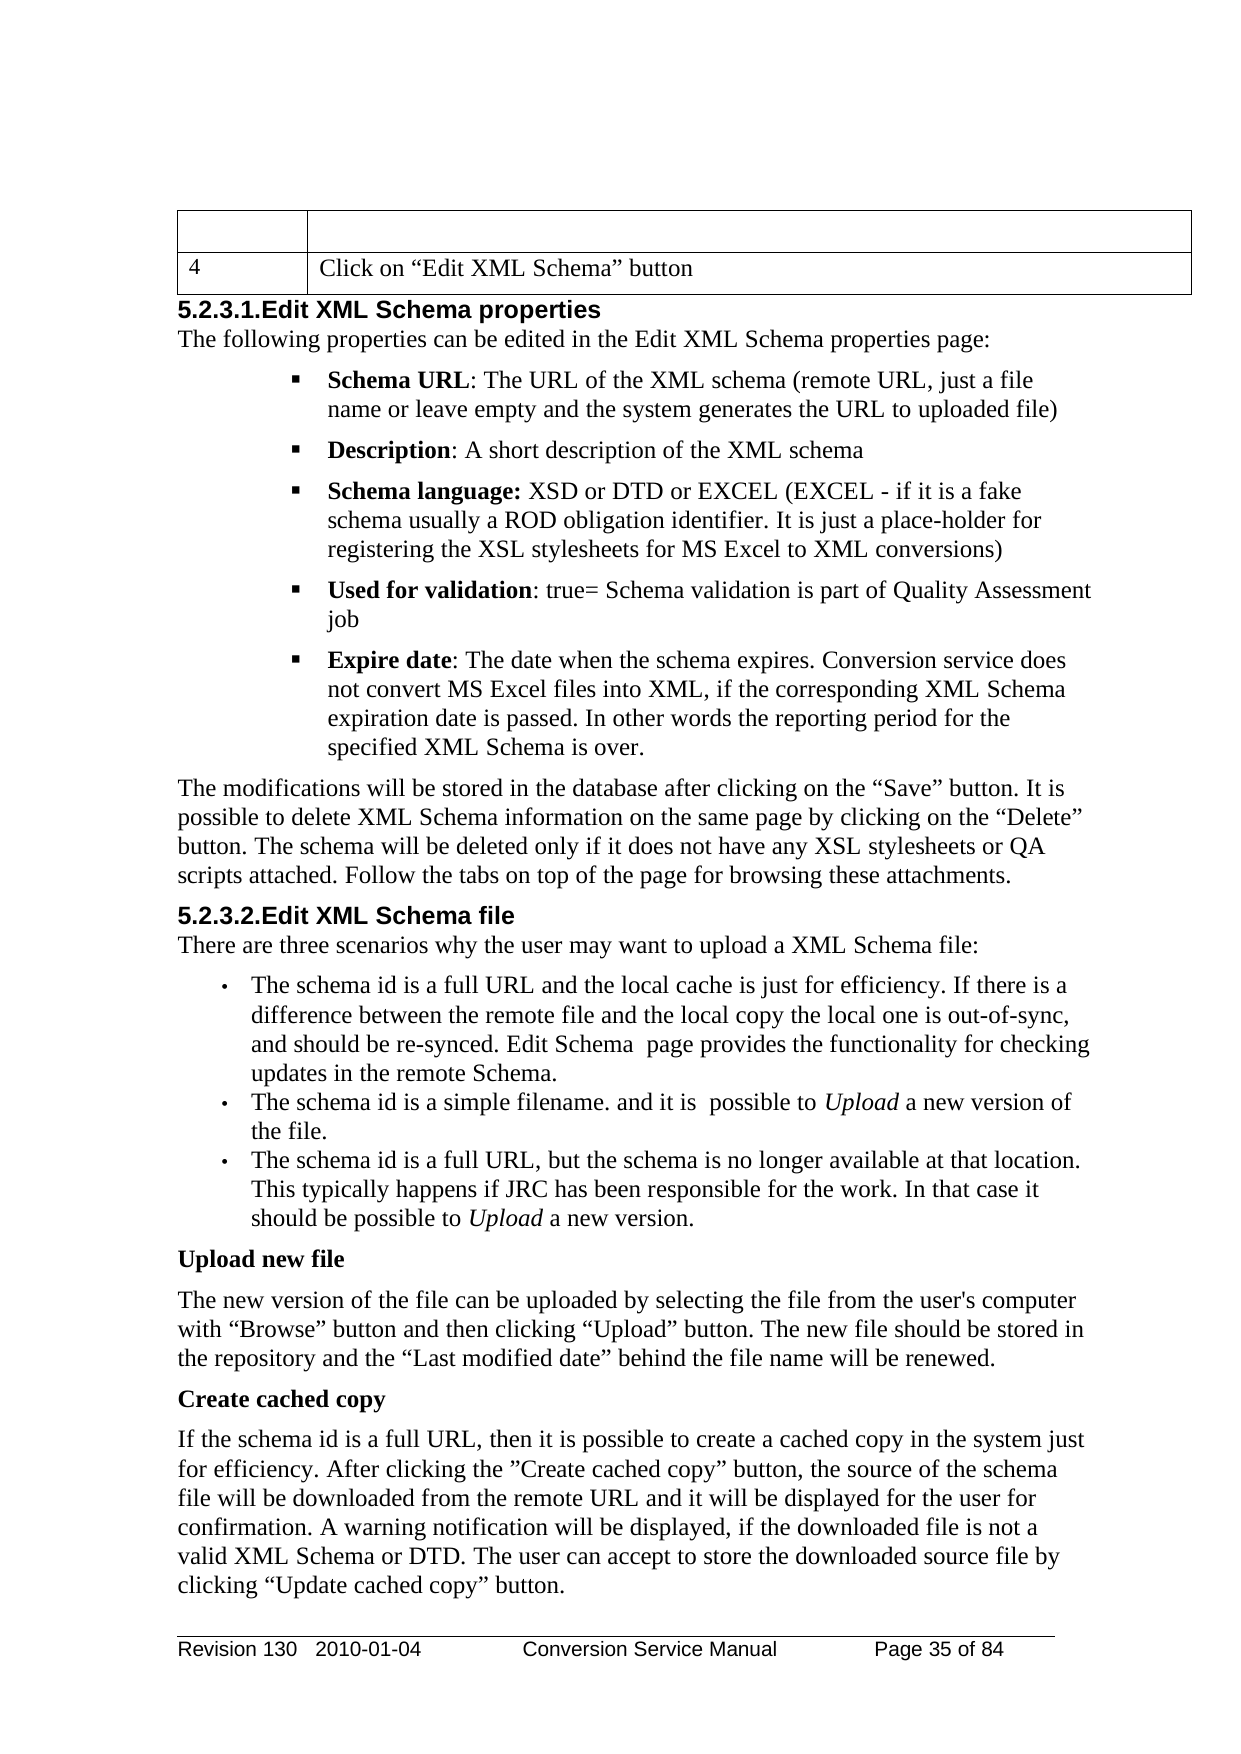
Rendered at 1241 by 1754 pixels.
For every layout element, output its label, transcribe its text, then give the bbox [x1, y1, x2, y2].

list Expire date: The date when the schema expires. Conversion service does not convert MS Excel files into XML, if the corresponding XML Schema expiration date is passed. In other words the reporting period for the specified XML Schema is over. [290, 644, 1092, 761]
list The schema id is a full URL, but the schema is no longer available at that location. This typically happens if JRC has been responsible for the work. In that case it should be possible to Upload a new version. [221, 1145, 1092, 1232]
subtitle Edit XML Schema properties [177, 295, 1092, 324]
list Used for validation: true= Schema validation is part of Quality Assessment job [290, 574, 1092, 633]
text Create cached copy [177, 1383, 1092, 1413]
list Description: A short description of the XML schema [290, 435, 1092, 464]
text Upload new file [177, 1244, 1092, 1273]
list The schema id is a full URL and the local cache is just for efficiency. If there is a difference between the remote file and the local copy the local one is out-of-sync, and should be re-synced. Edit Schema page provides the functionality for checking updates in the remote Schema. [221, 970, 1092, 1087]
list Schema URL: The URL of the XML schema (remote URL, just a file name or leave empty and the system generates the URL to uploaded file) [290, 365, 1092, 423]
text The new version of the file can be uploaded by selecting the file from the user's computer with “Browse” button and then clicking “Upload” button. The new file should be stored in the repository and the “Last modified date” behind the file name will be renewed. [177, 1284, 1092, 1372]
list Schema language: XSD or DTD or EXCEL (EXCEL - if it is a fake schema usually a ROD obligation identifier. It is just a place-holder for registering the XSL stylesheets for MS Excel to XML conversions) [290, 476, 1092, 563]
subtitle Edit XML Schema file [177, 901, 1092, 929]
list The schema id is a simple filename. and it is possible to Upload a new version of the file. [221, 1087, 1092, 1145]
text The following properties can be edited in the Edit XML Schema properties page: [177, 324, 1092, 353]
table_cell [178, 211, 307, 252]
text There are three scenarios why the user may want to upload a XML Schema file: [177, 929, 1092, 959]
table_cell [308, 211, 1191, 252]
table_cell 4 [178, 253, 307, 294]
text If the schema id is a full URL, then it is possible to create a cached copy in the system just for efficiency. After clicking the ”Create cached copy” button, the source of the schema file will be downloaded from the remote URL and it will be displayed for the user for confirmation. A warning notification will be displayed, if the downloaded file is not a valid XML Schema or DTD. The user can accept to store the downloaded source file by clicking “Update cached copy” button. [177, 1424, 1092, 1599]
table_cell Click on “Edit XML Schema” button [308, 253, 1191, 294]
text The modifications will be stored in the database after clicking on the “Save” button. It is possible to delete XML Schema information on the same page by clicking on the “Delete” button. The schema will be deleted only if it does not have any XSL stylesheets or QA scripts attached. Follow the tabs on top of the page for browsing these attachments. [177, 772, 1092, 889]
